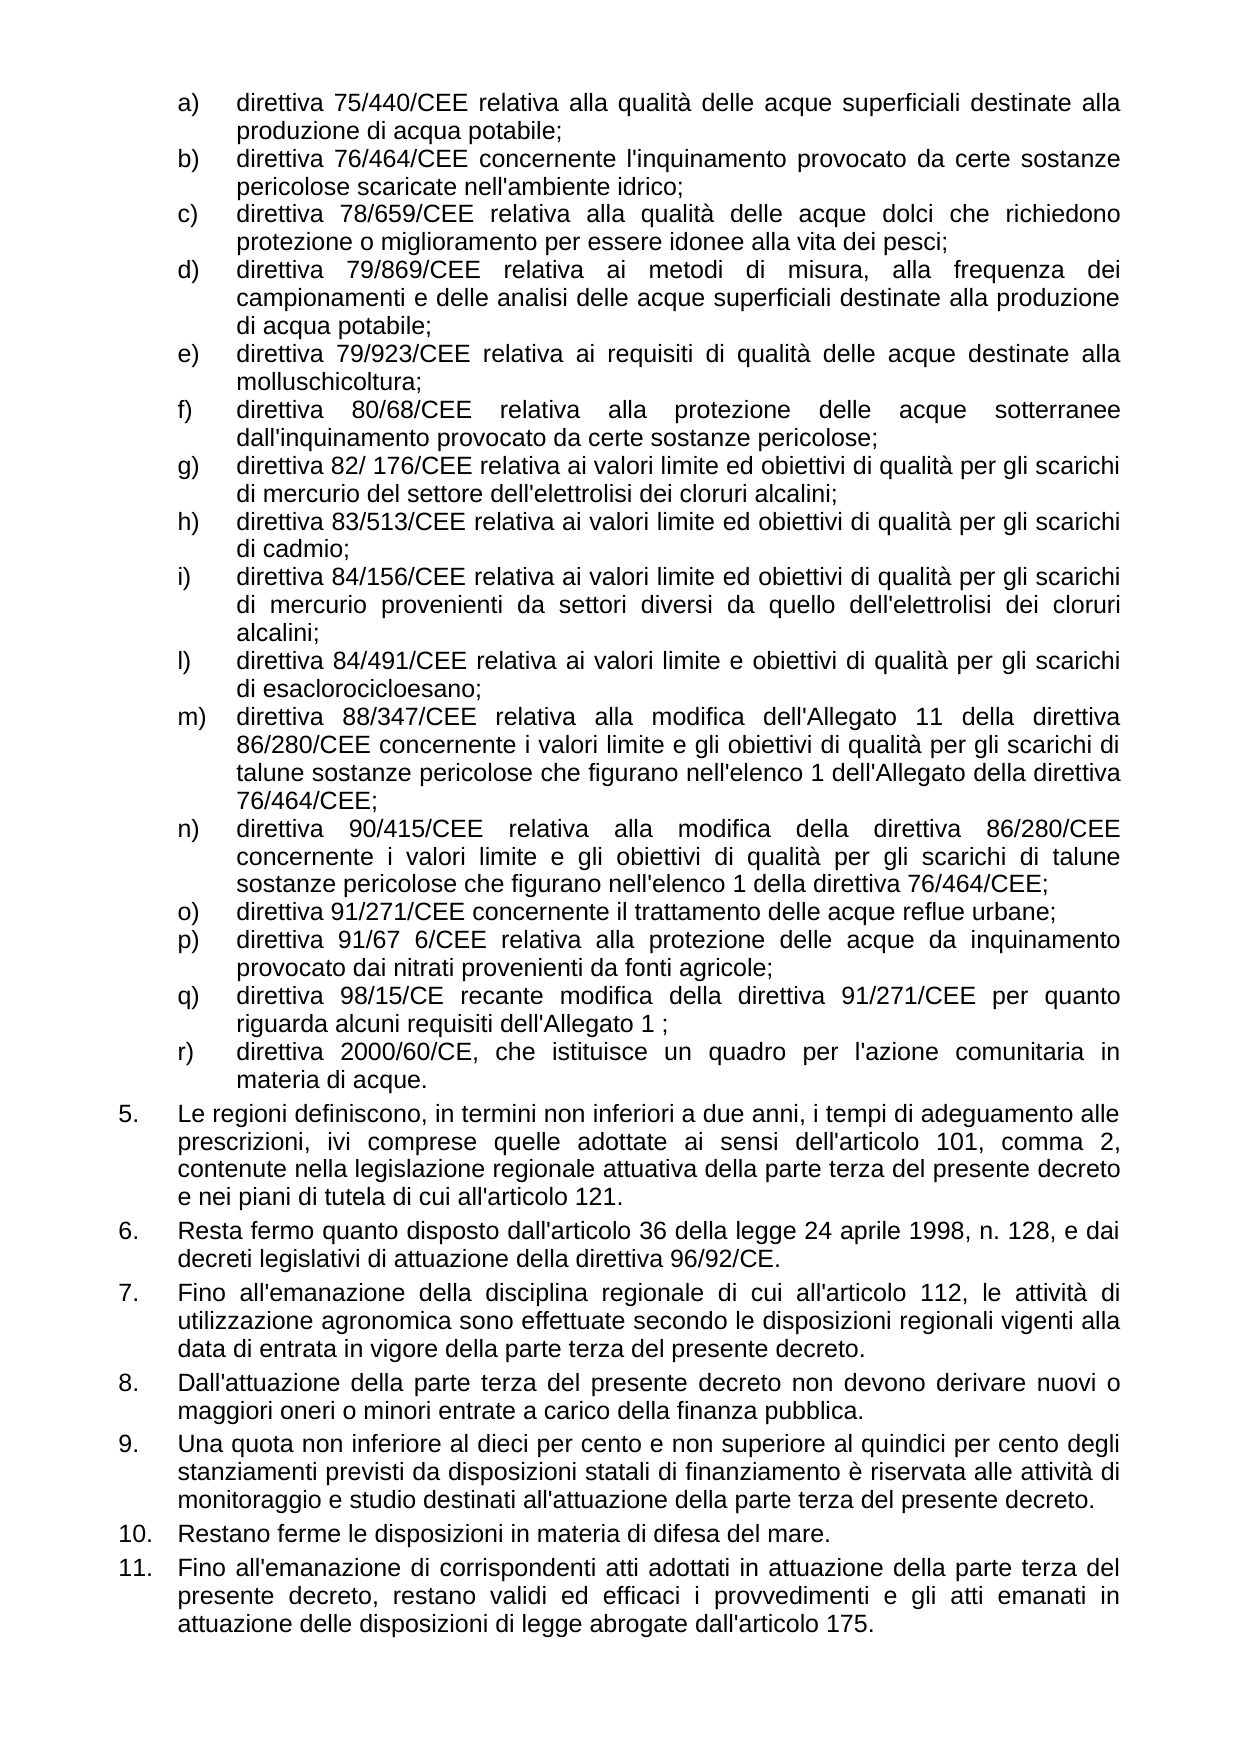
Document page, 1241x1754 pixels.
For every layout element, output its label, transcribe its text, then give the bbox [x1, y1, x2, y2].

text 5. Le regioni definiscono, in termini non inferiori a due anni, i tempi di adeguamento alle prescrizioni, ivi comprese quelle adottate ai sensi dell'articolo 101, comma 2, contenute nella legislazione regionale attuativa della parte terza del presente decreto e nei piani di tutela di cui all'articolo 121. [118, 1099, 1122, 1211]
text c) direttiva 78/659/CEE relativa alla qualità delle acque dolci che richiedono protezione o miglioramento per essere idonee alla vita dei pesci; [177, 200, 1122, 256]
text r) direttiva 2000/60/CE, che istituisce un quadro per l'azione comunitaria in materia di acque. [177, 1038, 1122, 1093]
text b) direttiva 76/464/CEE concernente l'inquinamento provocato da certe sostanze pericolose scaricate nell'ambiente idrico; [177, 144, 1122, 200]
text q) direttiva 98/15/CE recante modifica della direttiva 91/271/CEE per quanto riguarda alcuni requisiti dell'Allegato 1 ; [177, 982, 1122, 1038]
text o) direttiva 91/271/CEE concernente il trattamento delle acque reflue urbane; [177, 898, 1122, 926]
text 6. Resta fermo quanto disposto dall'articolo 36 della legge 24 aprile 1998, n. 128, e dai decreti legislativi di attuazione della direttiva 96/92/CE. [118, 1217, 1122, 1273]
text 11. Fino all'emanazione di corrispondenti atti adottati in attuazione della parte terza del presente decreto, restano validi ed efficaci i provvedimenti e gli atti emanati in attuazione delle disposizioni di legge abrogate dall'articolo 175. [118, 1554, 1122, 1638]
text i) direttiva 84/156/CEE relativa ai valori limite ed obiettivi di qualità per gli scarichi di mercurio provenienti da settori diversi da quello dell'elettrolisi dei cloruri alcalini; [177, 563, 1122, 647]
text h) direttiva 83/513/CEE relativa ai valori limite ed obiettivi di qualità per gli scarichi di cadmio; [177, 507, 1122, 563]
text 10. Restano ferme le disposizioni in materia di difesa del mare. [118, 1520, 1122, 1548]
text 8. Dall'attuazione della parte terza del presente decreto non devono derivare nuovi o maggiori oneri o minori entrate a carico della finanza pubblica. [118, 1368, 1122, 1424]
text 9. Una quota non inferiore al dieci per cento e non superiore al quindici per cento degli stanziamenti previsti da disposizioni statali di finanziamento è riservata alle attività di monitoraggio e studio destinati all'attuazione della parte terza del presente decreto. [118, 1430, 1122, 1514]
text d) direttiva 79/869/CEE relativa ai metodi di misura, alla frequenza dei campionamenti e delle analisi delle acque superficiali destinate alla produzione di acqua potabile; [177, 256, 1122, 340]
text m) direttiva 88/347/CEE relativa alla modifica dell'Allegato 11 della direttiva 86/280/CEE concernente i valori limite e gli obiettivi di qualità per gli scarichi di talune sostanze pericolose che figurano nell'elenco 1 dell'Allegato della direttiva 76/464/CEE; [177, 703, 1122, 814]
text e) direttiva 79/923/CEE relativa ai requisiti di qualità delle acque destinate alla molluschicoltura; [177, 340, 1122, 396]
text 7. Fino all'emanazione della disciplina regionale di cui all'articolo 112, le attività di utilizzazione agronomica sono effettuate secondo le disposizioni regionali vigenti alla data di entrata in vigore della parte terza del presente decreto. [118, 1279, 1122, 1363]
text f) direttiva 80/68/CEE relativa alla protezione delle acque sotterranee dall'inquinamento provocato da certe sostanze pericolose; [177, 396, 1122, 451]
text g) direttiva 82/ 176/CEE relativa ai valori limite ed obiettivi di qualità per gli scarichi di mercurio del settore dell'elettrolisi dei cloruri alcalini; [177, 451, 1122, 507]
text l) direttiva 84/491/CEE relativa ai valori limite e obiettivi di qualità per gli scarichi di esaclorocicloesano; [177, 647, 1122, 703]
text a) direttiva 75/440/CEE relativa alla qualità delle acque superficiali destinate alla produzione di acqua potabile; [177, 88, 1122, 144]
text n) direttiva 90/415/CEE relativa alla modifica della direttiva 86/280/CEE concernente i valori limite e gli obiettivi di qualità per gli scarichi di talune sostanze pericolose che figurano nell'elenco 1 della direttiva 76/464/CEE; [177, 814, 1122, 898]
text p) direttiva 91/67 6/CEE relativa alla protezione delle acque da inquinamento provocato dai nitrati provenienti da fonti agricole; [177, 926, 1122, 982]
